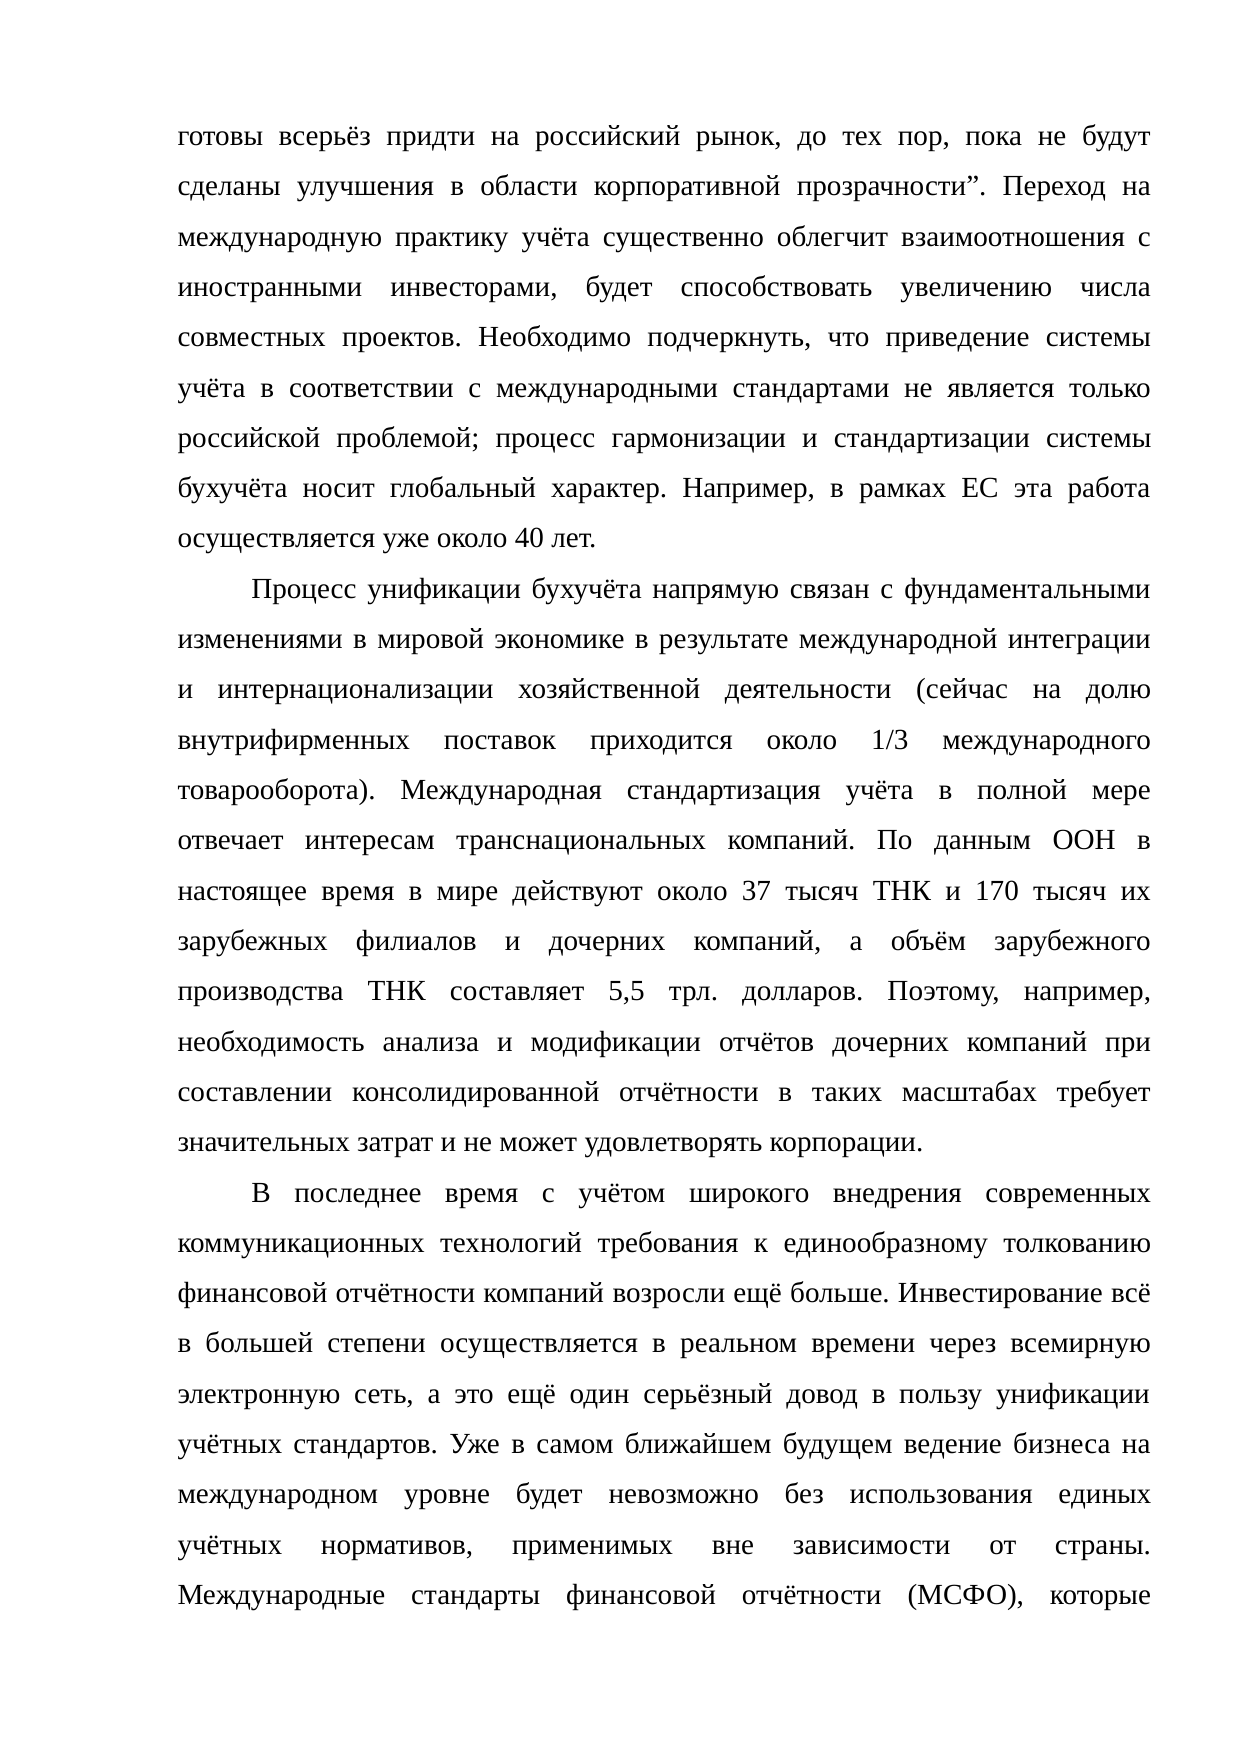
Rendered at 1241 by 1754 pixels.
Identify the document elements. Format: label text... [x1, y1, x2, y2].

text В последнее время с учётом широкого внедрения современных коммуникационных технологий требования к единообразному толкованию финансовой отчётности компаний возросли ещё больше. Инвестирование всё в большей степени осуществляется в реальном времени через всемирную электронную сеть, а это ещё один серьёзный довод в пользу унификации учётных стандартов. Уже в самом ближайшем будущем ведение бизнеса на международном уровне будет невозможно без использования единых учётных нормативов, применимых вне зависимости от страны. Международные стандарты финансовой отчётности (МСФО), которые [177, 1175, 1152, 1611]
text готовы всерьёз придти на российский рынок, до тех пор, пока не будут сделаны улучшения в области корпоративной прозрачности”. Переход на международную практику учёта существенно облегчит взаимоотношения с иностранными инвесторами, будет способствовать увеличению числа совместных проектов. Необходимо подчеркнуть, что приведение системы учёта в соответствии с международными стандартами не является только российской проблемой; процесс гармонизации и стандартизации системы бухучёта носит глобальный характер. Например, в рамках ЕС эта работа осуществляется уже около 40 лет. [177, 118, 1152, 554]
text Процесс унификации бухучёта напрямую связан с фундаментальными изменениями в мировой экономике в результате международной интеграции и интернационализации хозяйственной деятельности (сейчас на долю внутрифирменных поставок приходится около 1/3 международного товарооборота). Международная стандартизация учёта в полной мере отвечает интересам транснациональных компаний. По данным ООН в настоящее время в мире действуют около 37 тысяч ТНК и 170 тысяч их зарубежных филиалов и дочерних компаний, а объём зарубежного производства ТНК составляет 5,5 трл. долларов. Поэтому, например, необходимость анализа и модификации отчётов дочерних компаний при составлении консолидированной отчётности в таких масштабах требует значительных затрат и не может удовлетворять корпорации. [177, 571, 1152, 1158]
